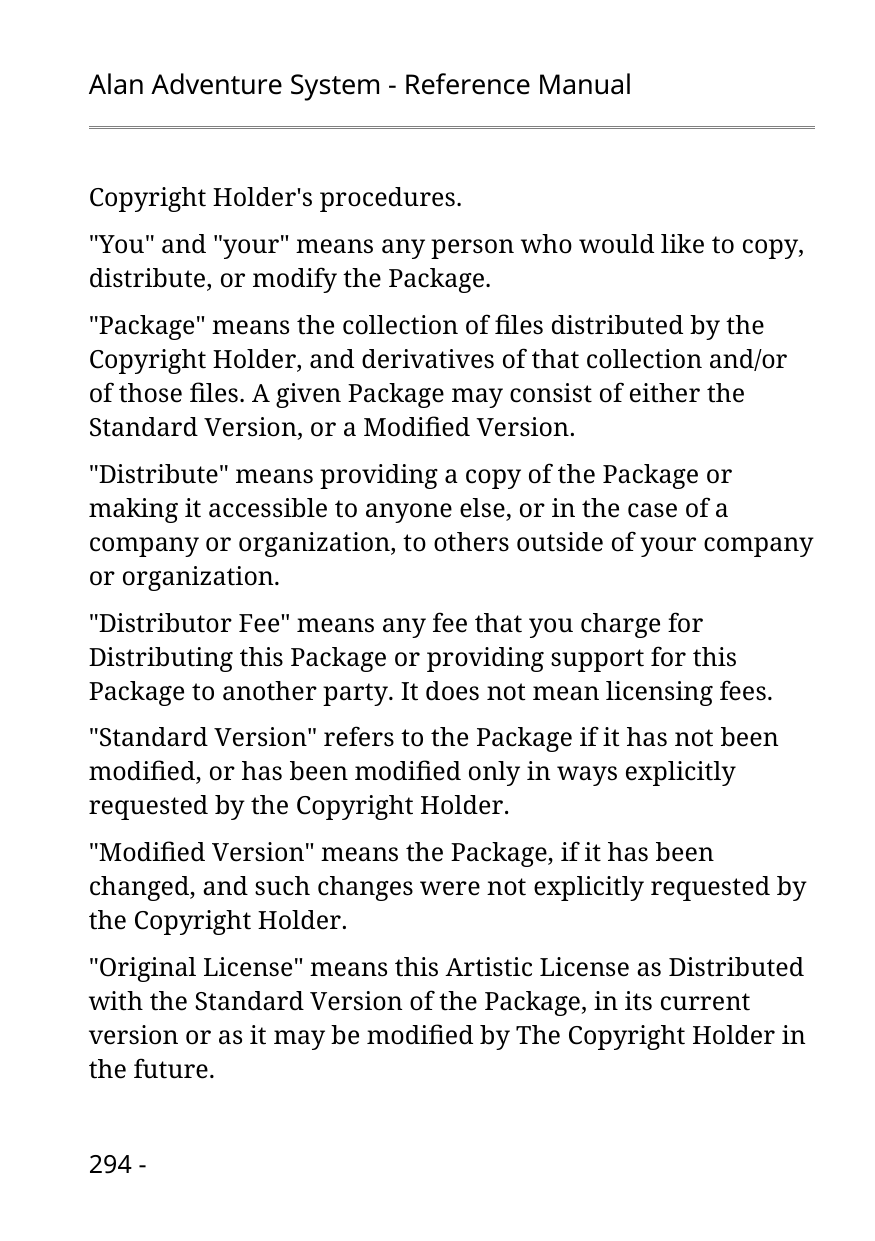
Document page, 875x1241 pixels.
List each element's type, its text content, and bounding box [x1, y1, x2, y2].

text "Original License" means this Artistic License as Distributed with the Standard Version of the Package, in its current version or as it may be modified by The Copyright Holder in the future. [88, 950, 815, 1086]
text "Distribute" means providing a copy of the Package or making it accessible to anyone else, or in the case of a company or organization, to others outside of your company or organization. [88, 457, 815, 593]
text "Distributor Fee" means any fee that you charge for Distributing this Package or providing support for this Package to another party. It does not mean licensing fees. [88, 606, 815, 707]
text Copyright Holder's procedures. [88, 180, 815, 214]
text "Standard Version" refers to the Package if it has not been modified, or has been modified only in ways explicitly requested by the Copyright Holder. [88, 720, 815, 822]
text "Modified Version" means the Package, if it has been changed, and such changes were not explicitly requested by the Copyright Holder. [88, 835, 815, 937]
text "You" and "your" means any person who would like to copy, distribute, or modify the Package. [88, 227, 815, 295]
text "Package" means the collection of files distributed by the Copyright Holder, and derivatives of that collection and/or of those files. A given Package may consist of either the Standard Version, or a Modified Version. [88, 308, 815, 444]
